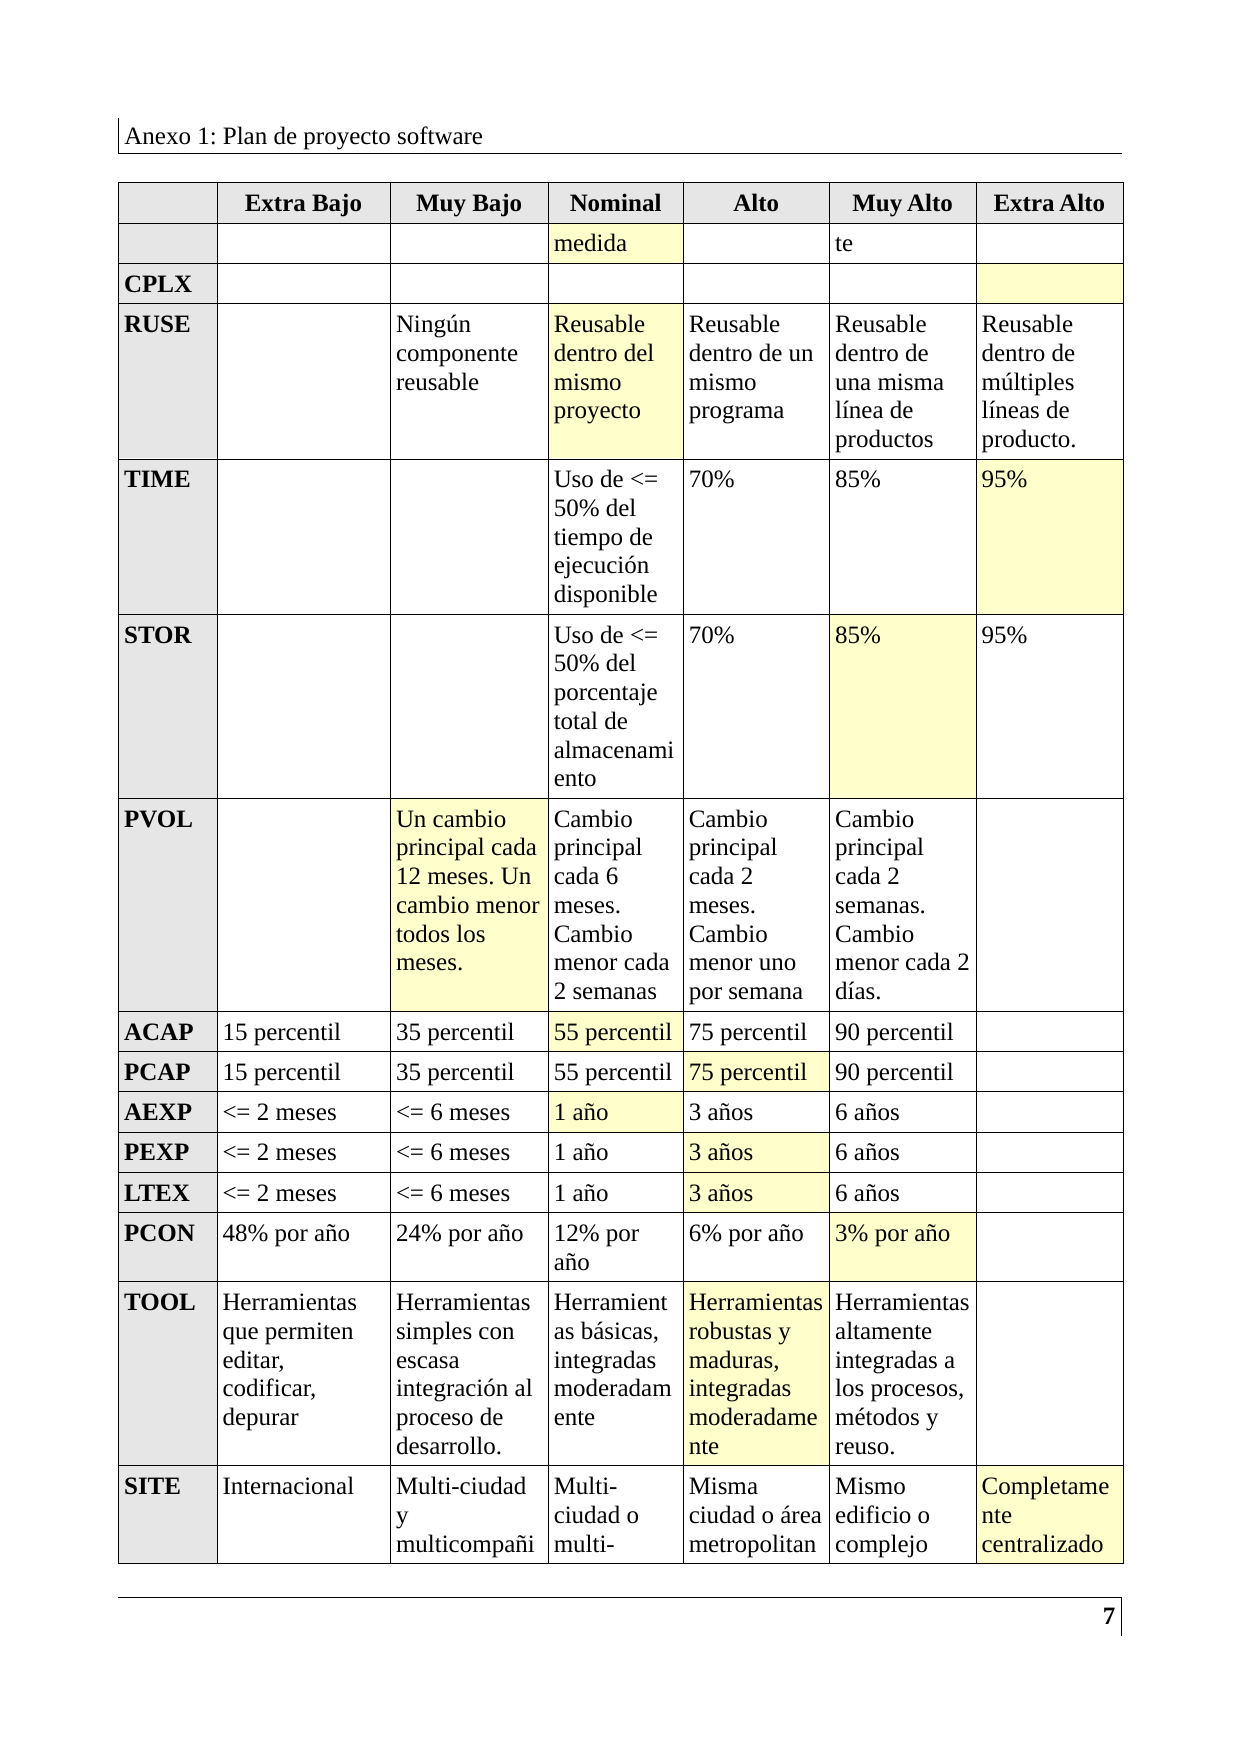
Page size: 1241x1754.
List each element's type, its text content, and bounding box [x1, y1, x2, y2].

table_cell [391, 224, 548, 263]
table_header Extra Bajo [218, 183, 390, 223]
table_cell 3 años [684, 1133, 829, 1172]
table_cell <= 2 meses [218, 1092, 390, 1132]
table_cell [218, 304, 390, 458]
table_cell 1 año [549, 1173, 683, 1212]
table_cell Completamente centralizado [977, 1466, 1123, 1563]
table_cell PCAP [119, 1052, 217, 1091]
table_cell 12% por año [549, 1213, 683, 1281]
table_cell Multi-ciudad y multicompañi [391, 1466, 548, 1563]
table_cell [977, 1092, 1123, 1132]
table_cell 6% por año [684, 1213, 829, 1281]
table_cell Ningún componente reusable [391, 304, 548, 458]
table_cell [391, 264, 548, 303]
table_cell [218, 799, 390, 1011]
table_cell 85% [830, 615, 976, 798]
table_cell [684, 264, 829, 303]
table_cell 85% [830, 460, 976, 614]
table_header Nominal [549, 183, 683, 223]
table_cell 15 percentil [218, 1052, 390, 1091]
table_cell PEXP [119, 1133, 217, 1172]
table_cell Internacional [218, 1466, 390, 1563]
table_cell 35 percentil [391, 1052, 548, 1091]
table_cell 15 percentil [218, 1012, 390, 1051]
table_header Muy Alto [830, 183, 976, 223]
table_cell 90 percentil [830, 1052, 976, 1091]
table_cell Cambio principal cada 2 semanas. Cambio menor cada 2 días. [830, 799, 976, 1011]
table_cell Cambio principal cada 2 meses. Cambio menor uno por semana [684, 799, 829, 1011]
table_cell [977, 264, 1123, 303]
table_cell 90 percentil [830, 1012, 976, 1051]
table_cell [830, 264, 976, 303]
table_header Extra Alto [977, 183, 1123, 223]
table_cell Herramientas que permiten editar, codificar, depurar [218, 1282, 390, 1465]
table_cell <= 6 meses [391, 1133, 548, 1172]
table_cell 75 percentil [684, 1012, 829, 1051]
table_header Muy Bajo [391, 183, 548, 223]
table_cell Uso de <= 50% del tiempo de ejecución disponible [549, 460, 683, 614]
table_cell Cambio principal cada 6 meses. Cambio menor cada 2 semanas [549, 799, 683, 1011]
table_cell PVOL [119, 799, 217, 1011]
table_cell 1 año [549, 1092, 683, 1132]
table_cell [977, 224, 1123, 263]
table_cell 35 percentil [391, 1012, 548, 1051]
table_cell [977, 1173, 1123, 1212]
table_cell 3 años [684, 1092, 829, 1132]
table_cell SITE [119, 1466, 217, 1563]
table_cell 1 año [549, 1133, 683, 1172]
table_cell 55 percentil [549, 1012, 683, 1051]
table_cell 24% por año [391, 1213, 548, 1281]
table_cell Uso de <= 50% del porcentaje total de almacenamiento [549, 615, 683, 798]
table_cell te [830, 224, 976, 263]
table_cell Herramientas altamente integradas a los procesos, métodos y reuso. [830, 1282, 976, 1465]
table_cell 75 percentil [684, 1052, 829, 1091]
table_cell [977, 1282, 1123, 1465]
table_cell [218, 615, 390, 798]
table_cell 48% por año [218, 1213, 390, 1281]
table_cell STOR [119, 615, 217, 798]
table_cell [119, 224, 217, 263]
table_cell 6 años [830, 1173, 976, 1212]
table_cell 3% por año [830, 1213, 976, 1281]
table_cell [684, 224, 829, 263]
table_cell 70% [684, 615, 829, 798]
table_cell <= 2 meses [218, 1173, 390, 1212]
table_cell LTEX [119, 1173, 217, 1212]
table_cell <= 2 meses [218, 1133, 390, 1172]
table_cell Mismo edificio o complejo [830, 1466, 976, 1563]
table_cell [977, 1133, 1123, 1172]
table_cell CPLX [119, 264, 217, 303]
table_cell 95% [977, 460, 1123, 614]
table_cell [218, 224, 390, 263]
table_cell Un cambio principal cada 12 meses. Un cambio menor todos los meses. [391, 799, 548, 1011]
table_cell medida [549, 224, 683, 263]
table_cell Reusable dentro de múltiples líneas de producto. [977, 304, 1123, 458]
table_cell [977, 1213, 1123, 1281]
table_cell Multi-ciudad o multi- [549, 1466, 683, 1563]
table_cell Herramientas básicas, integradas moderadamente [549, 1282, 683, 1465]
table_cell [977, 799, 1123, 1011]
table_cell 6 años [830, 1133, 976, 1172]
table_cell [391, 615, 548, 798]
table_cell Herramientas simples con escasa integración al proceso de desarrollo. [391, 1282, 548, 1465]
table_cell <= 6 meses [391, 1173, 548, 1212]
table_cell Herramientas robustas y maduras, integradas moderadamente [684, 1282, 829, 1465]
table_cell AEXP [119, 1092, 217, 1132]
table_cell [977, 1052, 1123, 1091]
table_cell [218, 264, 390, 303]
table_cell TIME [119, 460, 217, 614]
table_header Alto [684, 183, 829, 223]
table_cell ACAP [119, 1012, 217, 1051]
table_cell Misma ciudad o área metropolitan [684, 1466, 829, 1563]
table_cell Reusable dentro de una misma línea de productos [830, 304, 976, 458]
table_cell [977, 1012, 1123, 1051]
table_cell [218, 460, 390, 614]
table_cell 70% [684, 460, 829, 614]
table_cell Reusable dentro del mismo proyecto [549, 304, 683, 458]
table_cell [549, 264, 683, 303]
table_cell <= 6 meses [391, 1092, 548, 1132]
table_cell 55 percentil [549, 1052, 683, 1091]
table_cell 3 años [684, 1173, 829, 1212]
table_cell 95% [977, 615, 1123, 798]
table_cell [391, 460, 548, 614]
table_cell TOOL [119, 1282, 217, 1465]
table_cell PCON [119, 1213, 217, 1281]
table_header [119, 183, 217, 223]
table_cell RUSE [119, 304, 217, 458]
table_cell Reusable dentro de un mismo programa [684, 304, 829, 458]
table_cell 6 años [830, 1092, 976, 1132]
